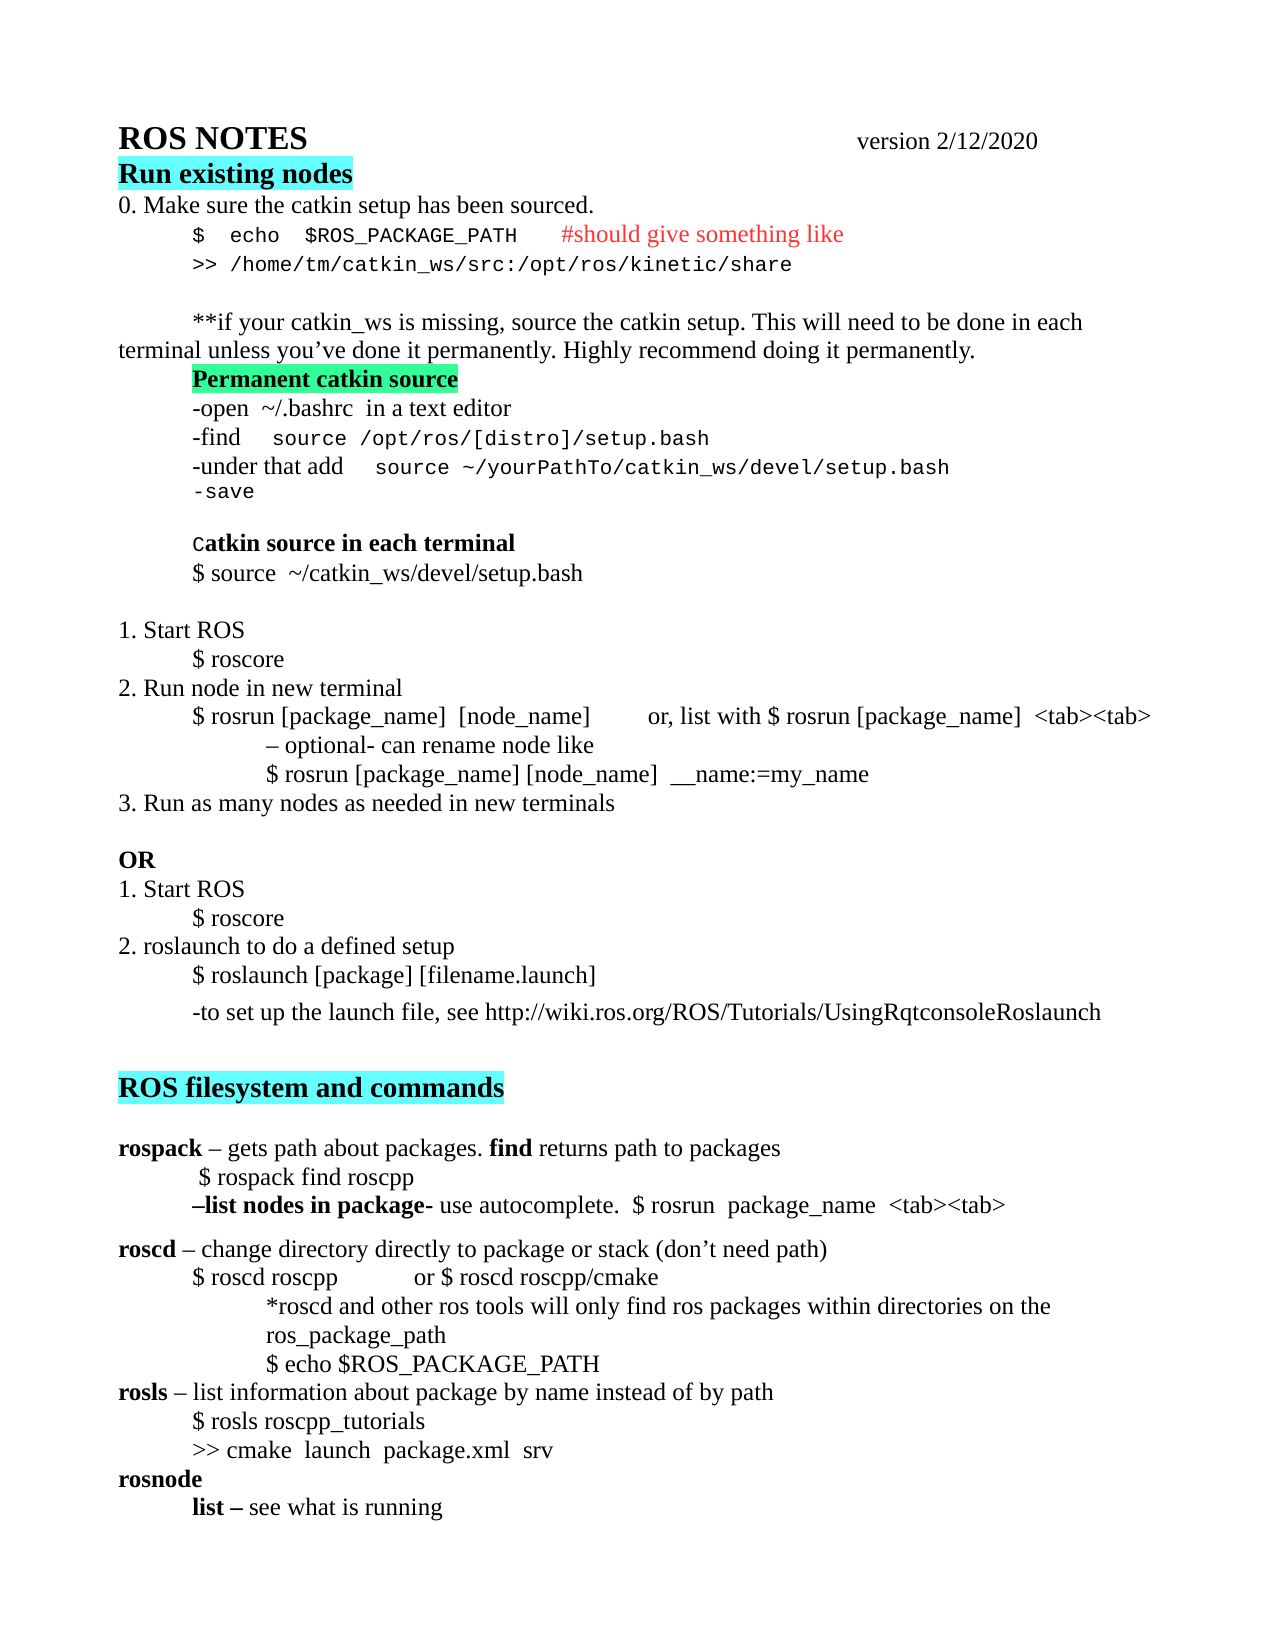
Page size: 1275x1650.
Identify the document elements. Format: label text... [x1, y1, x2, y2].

text -under that add source ~/yourPathTo/catkin_ws/devel/setup.bash [118, 451, 1157, 481]
text >> cmake launch package.xml srv [118, 1435, 1157, 1464]
text roscd – change directory directly to package or stack (don’t need path) [118, 1234, 1157, 1262]
text – optional- can rename node like [118, 730, 1157, 759]
text -open ~/.bashrc in a text editor [118, 393, 1157, 422]
text ROS filesystem and commands [118, 1071, 1157, 1104]
text 3. Run as many nodes as needed in new terminals [118, 788, 1157, 816]
text $ rosls roscpp_tutorials [118, 1406, 1157, 1435]
text $ roscore [118, 644, 1157, 673]
text 2. Run node in new terminal [118, 673, 1157, 701]
text Permanent catkin source [118, 364, 1157, 393]
text $ rosrun [package_name] [node_name] or, list with $ rosrun [package_name] <tab><tab> [118, 701, 1157, 730]
text **if your catkin_ws is missing, source the catkin setup. This will need to be done in each terminal unless you’ve done it permanently. Highly recommend doing it permanently. [118, 307, 1157, 364]
text rosls – list information about package by name instead of by path [118, 1377, 1157, 1406]
text 1. Start ROS [118, 615, 1157, 644]
text list – see what is running [118, 1492, 1157, 1521]
text Catkin source in each terminal [118, 528, 1157, 558]
text $ rospack find roscpp [118, 1162, 1157, 1190]
text OR [118, 845, 1157, 874]
text >> /home/tm/catkin_ws/src:/opt/ros/kinetic/share [118, 248, 1157, 278]
text 0. Make sure the catkin setup has been sourced. [118, 190, 1157, 219]
text -save [118, 481, 1157, 504]
text $ echo $ROS_PACKAGE_PATH [118, 1349, 1157, 1377]
text ROS NOTES version 2/12/2020 [118, 118, 1157, 156]
text 2. roslaunch to do a defined setup [118, 931, 1157, 960]
text $ roscd roscpp or $ roscd roscpp/cmake [118, 1262, 1157, 1291]
text Run existing nodes [118, 156, 1157, 190]
text rosnode [118, 1464, 1157, 1492]
text $ rosrun [package_name] [node_name] __name:=my_name [118, 759, 1157, 788]
text $ roslaunch [package] [filename.launch] [118, 960, 1157, 989]
text –list nodes in package- use autocomplete. $ rosrun package_name <tab><tab> [118, 1190, 1157, 1219]
text -find source /opt/ros/[distro]/setup.bash [118, 422, 1157, 451]
text $ source ~/catkin_ws/devel/setup.bash [118, 558, 1157, 586]
text $ roscore [118, 903, 1157, 931]
text rospack – gets path about packages. find returns path to packages [118, 1133, 1157, 1162]
text 1. Start ROS [118, 874, 1157, 903]
text *roscd and other ros tools will only find ros packages within directories on the ros_package_path [118, 1291, 1157, 1349]
text -to set up the launch file, see http://wiki.ros.org/ROS/Tutorials/UsingRqtconsoleRoslaunch [118, 989, 1157, 1027]
text $ echo $ROS_PACKAGE_PATH #should give something like [118, 219, 1157, 248]
